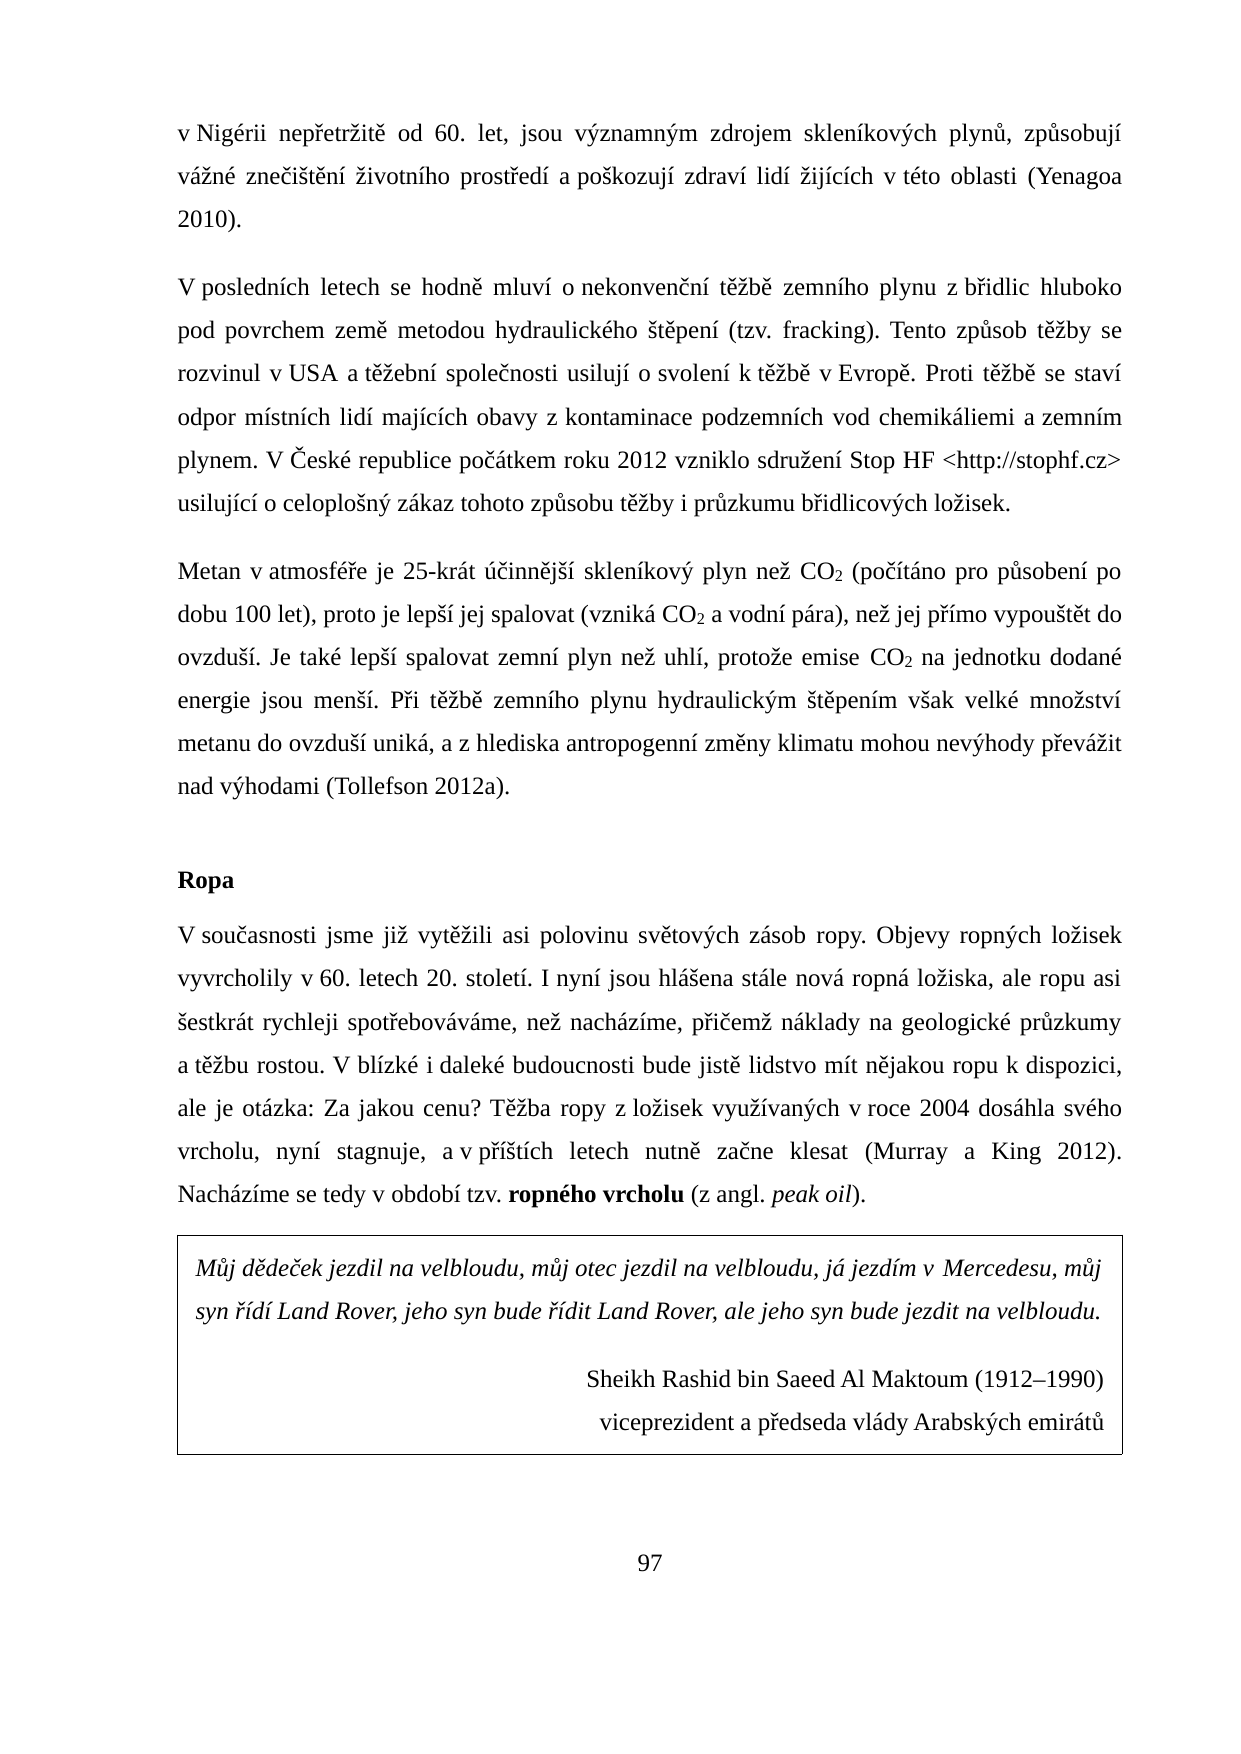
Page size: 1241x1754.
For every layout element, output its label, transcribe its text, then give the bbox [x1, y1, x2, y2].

text Ropa [177, 865, 1122, 893]
text V současnosti jsme již vytěžili asi polovinu světových zásob ropy. Objevy ropných ložisek vyvrcholily v 60. letech 20. století. I nyní jsou hlášena stále nová ropná ložiska, ale ropu asi šestkrát rychleji spotřebováváme, než nacházíme, přičemž náklady na geologické průzkumy a těžbu rostou. V blízké i daleké budoucnosti bude jistě lidstvo mít nějakou ropu k dispozici, ale je otázka: Za jakou cenu? Těžba ropy z ložisek využívaných v roce 2004 dosáhla svého vrcholu, nyní stagnuje, a v příštích letech nutně začne klesat (Murray a King 2012). Nacházíme se tedy v období tzv. ropného vrcholu (z angl. peak oil). [177, 920, 1122, 1208]
text v Nigérii nepřetržitě od 60. let, jsou významným zdrojem skleníkových plynů, způsobují vážné znečištění životního prostředí a poškozují zdraví lidí žijících v této oblasti (Yenagoa 2010). [177, 118, 1122, 233]
text V posledních letech se hodně mluví o nekonvenční těžbě zemního plynu z břidlic hluboko pod povrchem země metodou hydraulického štěpení (tzv. fracking). Tento způsob těžby se rozvinul v USA a těžební společnosti usilují o svolení k těžbě v Evropě. Proti těžbě se staví odpor místních lidí majících obavy z kontaminace podzemních vod chemikáliemi a zemním plynem. V České republice počátkem roku 2012 vzniklo sdružení Stop HF <http://stophf.cz> usilující o celoplošný zákaz tohoto způsobu těžby i průzkumu břidlicových ložisek. [177, 272, 1122, 517]
table_header Můj dědeček jezdil na velbloudu, můj otec jezdil na velbloudu, já jezdím v Mercedesu, můj syn řídí Land Rover, jeho syn bude řídit Land Rover, ale jeho syn bude jezdit na velbloudu. Sheikh Rashid bin Saeed Al Maktoum (1912–1990) viceprezident a předseda vlády Arabských emirátů [178, 1236, 1122, 1454]
text Metan v atmosféře je 25-krát účinnější skleníkový plyn než CO2 (počítáno pro působení po dobu 100 let), proto je lepší jej spalovat (vzniká CO2 a vodní pára), než jej přímo vypouštět do ovzduší. Je také lepší spalovat zemní plyn než uhlí, protože emise CO2 na jednotku dodané energie jsou menší. Při těžbě zemního plynu hydraulickým štěpením však velké množství metanu do ovzduší uniká, a z hlediska antropogenní změny klimatu mohou nevýhody převážit nad výhodami (Tollefson 2012a). [177, 556, 1122, 800]
